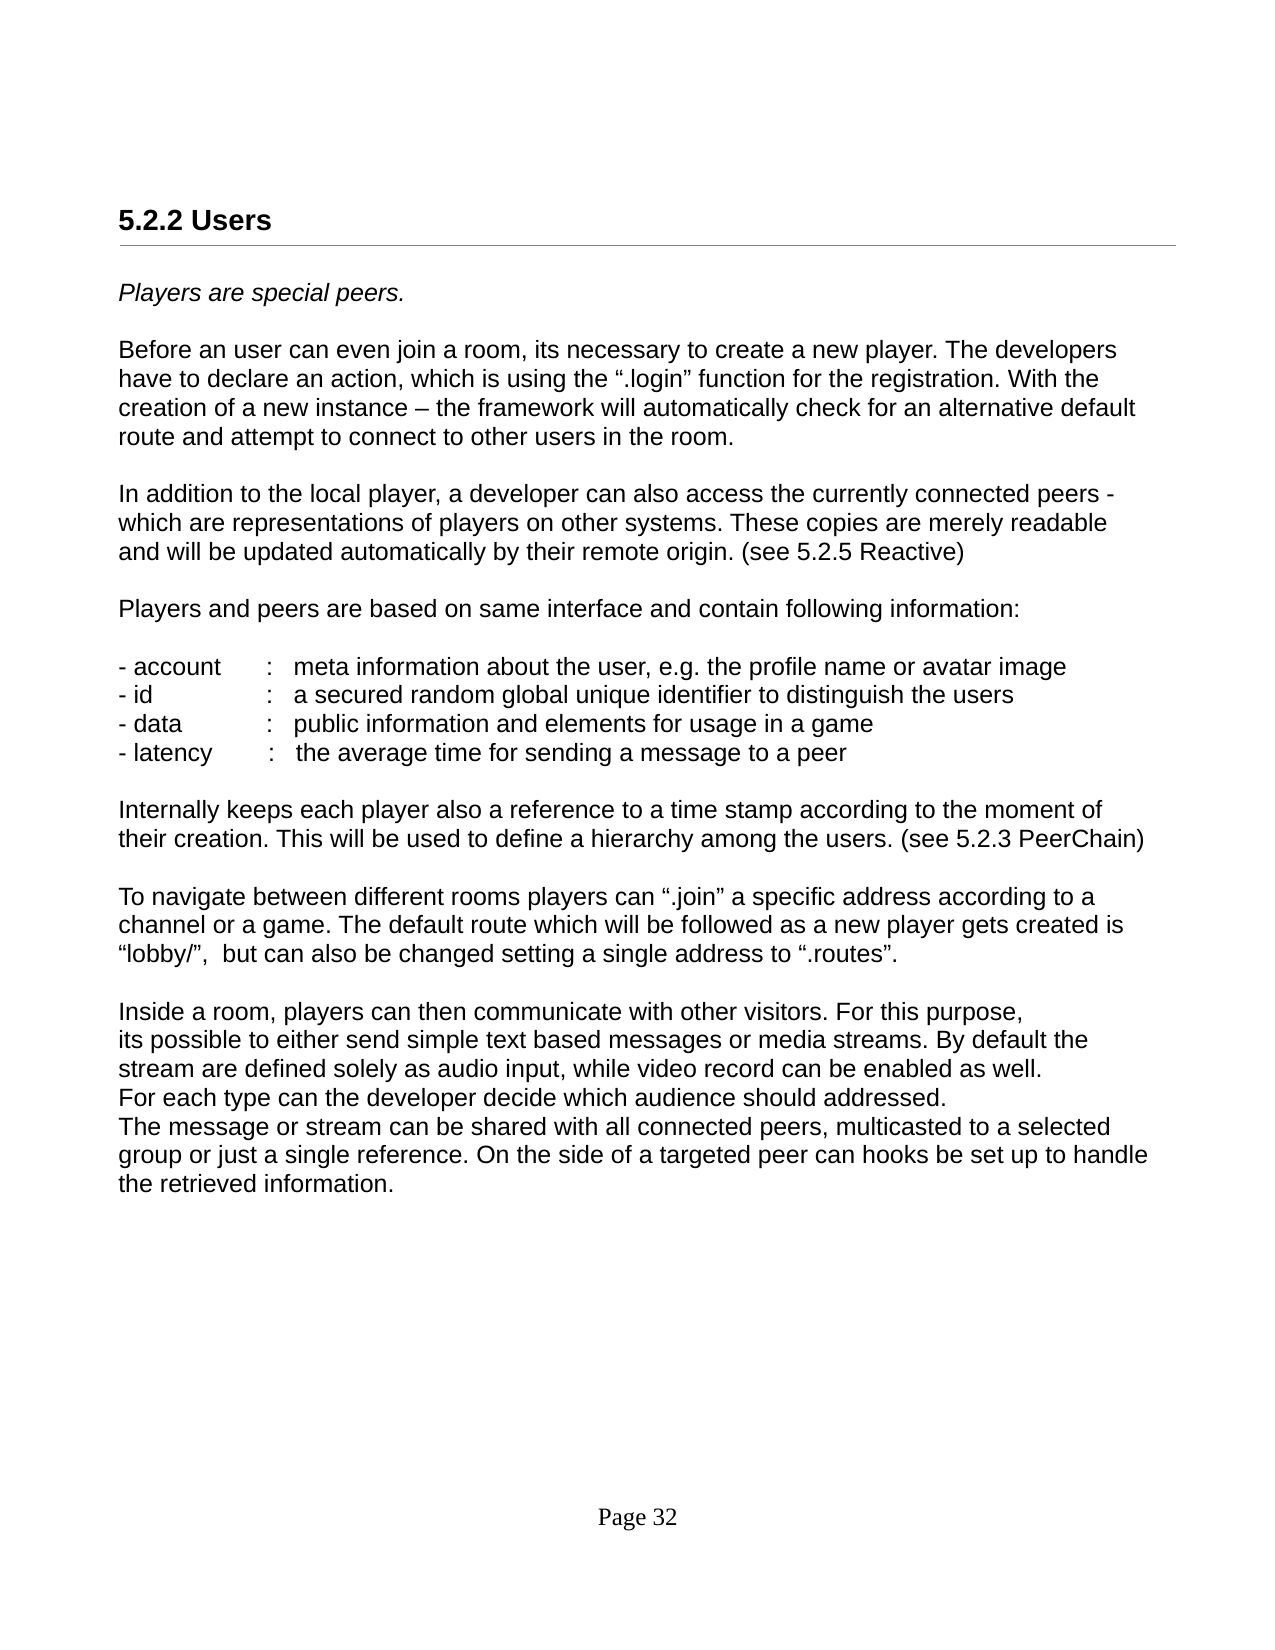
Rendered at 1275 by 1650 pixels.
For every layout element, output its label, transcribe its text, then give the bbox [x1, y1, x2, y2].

text In addition to the local player, a developer can also access the currently connected peers - [118, 479, 1157, 508]
text Players are special peers. [118, 278, 1157, 307]
text - account : meta information about the user, e.g. the profile name or avatar image [118, 652, 1157, 680]
text To navigate between different rooms players can “.join” a specific address according to a channel or a game. The default route which will be followed as a new player gets created is “lobby/”, but can also be changed setting a single address to “.routes”. [118, 882, 1157, 968]
text - id : a secured random global unique identifier to distinguish the users [118, 680, 1157, 709]
subtitle 5.2.2 Users [118, 203, 1157, 237]
text Inside a room, players can then communicate with other visitors. For this purpose, [118, 997, 1157, 1025]
text its possible to either send simple text based messages or media streams. By default the stream are defined solely as audio input, while video record can be enabled as well. [118, 1025, 1157, 1083]
text - latency : the average time for sending a message to a peer [118, 738, 1157, 767]
text For each type can the developer decide which audience should addressed. [118, 1083, 1157, 1112]
text The message or stream can be shared with all connected peers, multicasted to a selected group or just a single reference. On the side of a targeted peer can hooks be set up to handle the retrieved information. [118, 1112, 1157, 1198]
text Before an user can even join a room, its necessary to create a new player. The developers have to declare an action, which is using the “.login” function for the registration. With the creation of a new instance – the framework will automatically check for an alternative default route and attempt to connect to other users in the room. [118, 335, 1157, 450]
text Players and peers are based on same interface and contain following information: [118, 594, 1157, 623]
text Internally keeps each player also a reference to a time stamp according to the moment of their creation. This will be used to define a hierarchy among the users. (see 5.2.3 PeerChain) [118, 795, 1157, 853]
text - data : public information and elements for usage in a game [118, 709, 1157, 738]
text which are representations of players on other systems. These copies are merely readable and will be updated automatically by their remote origin. (see 5.2.5 Reactive) [118, 508, 1157, 565]
